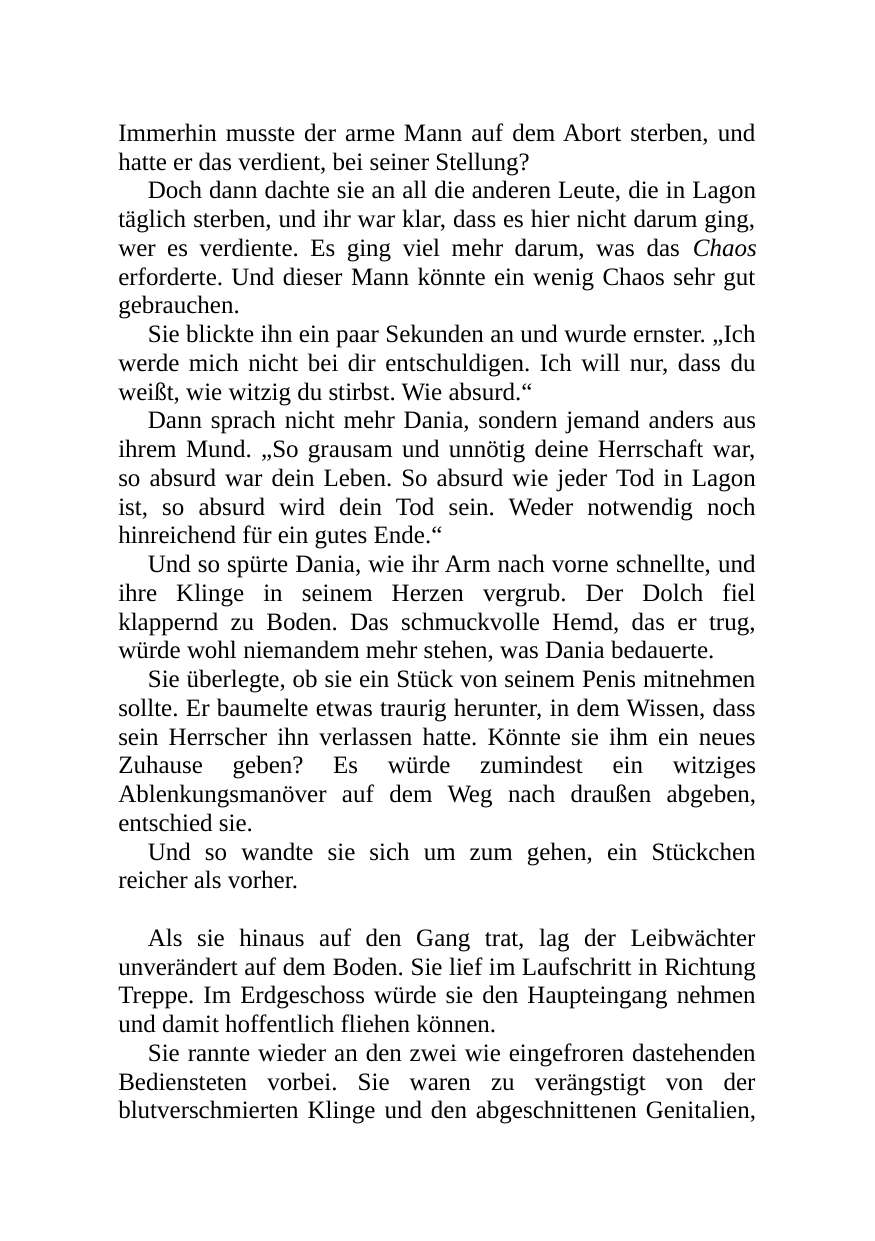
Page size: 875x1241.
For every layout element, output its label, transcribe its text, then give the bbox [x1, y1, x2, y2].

text Sie rannte wieder an den zwei wie eingefroren dastehenden Bediensteten vorbei. Sie waren zu verängstigt von der blutverschmierten Klinge und den abgeschnittenen Genitalien, [118, 1038, 756, 1124]
text Sie blickte ihn ein paar Sekunden an und wurde ernster. „Ich werde mich nicht bei dir entschuldigen. Ich will nur, dass du weißt, wie witzig du stirbst. Wie absurd.“ [118, 319, 756, 406]
text Und so wandte sie sich um zum gehen, ein Stückchen reicher als vorher. [118, 837, 756, 894]
text Dann sprach nicht mehr Dania, sondern jemand anders aus ihrem Mund. „So grausam und unnötig deine Herrschaft war, so absurd war dein Leben. So absurd wie jeder Tod in Lagon ist, so absurd wird dein Tod sein. Weder notwendig noch hinreichend für ein gutes Ende.“ [118, 406, 756, 549]
text Als sie hinaus auf den Gang trat, lag der Leibwächter unverändert auf dem Boden. Sie lief im Laufschritt in Richtung Treppe. Im Erdgeschoss würde sie den Haupteingang nehmen und damit hoffentlich fliehen können. [118, 923, 756, 1038]
text Und so spürte Dania, wie ihr Arm nach vorne schnellte, und ihre Klinge in seinem Herzen vergrub. Der Dolch fiel klappernd zu Boden. Das schmuckvolle Hemd, das er trug, würde wohl niemandem mehr stehen, was Dania bedauerte. [118, 549, 756, 664]
text Immerhin musste der arme Mann auf dem Abort sterben, und hatte er das verdient, bei seiner Stellung? [118, 118, 756, 176]
text Doch dann dachte sie an all die anderen Leute, die in Lagon täglich sterben, und ihr war klar, dass es hier nicht darum ging, wer es verdiente. Es ging viel mehr darum, was das Chaos erforderte. Und dieser Mann könnte ein wenig Chaos sehr gut gebrauchen. [118, 176, 756, 319]
text Sie überlegte, ob sie ein Stück von seinem Penis mitnehmen sollte. Er baumelte etwas traurig herunter, in dem Wissen, dass sein Herrscher ihn verlassen hatte. Könnte sie ihm ein neues Zuhause geben? Es würde zumindest ein witziges Ablenkungsmanöver auf dem Weg nach draußen abgeben, entschied sie. [118, 664, 756, 837]
